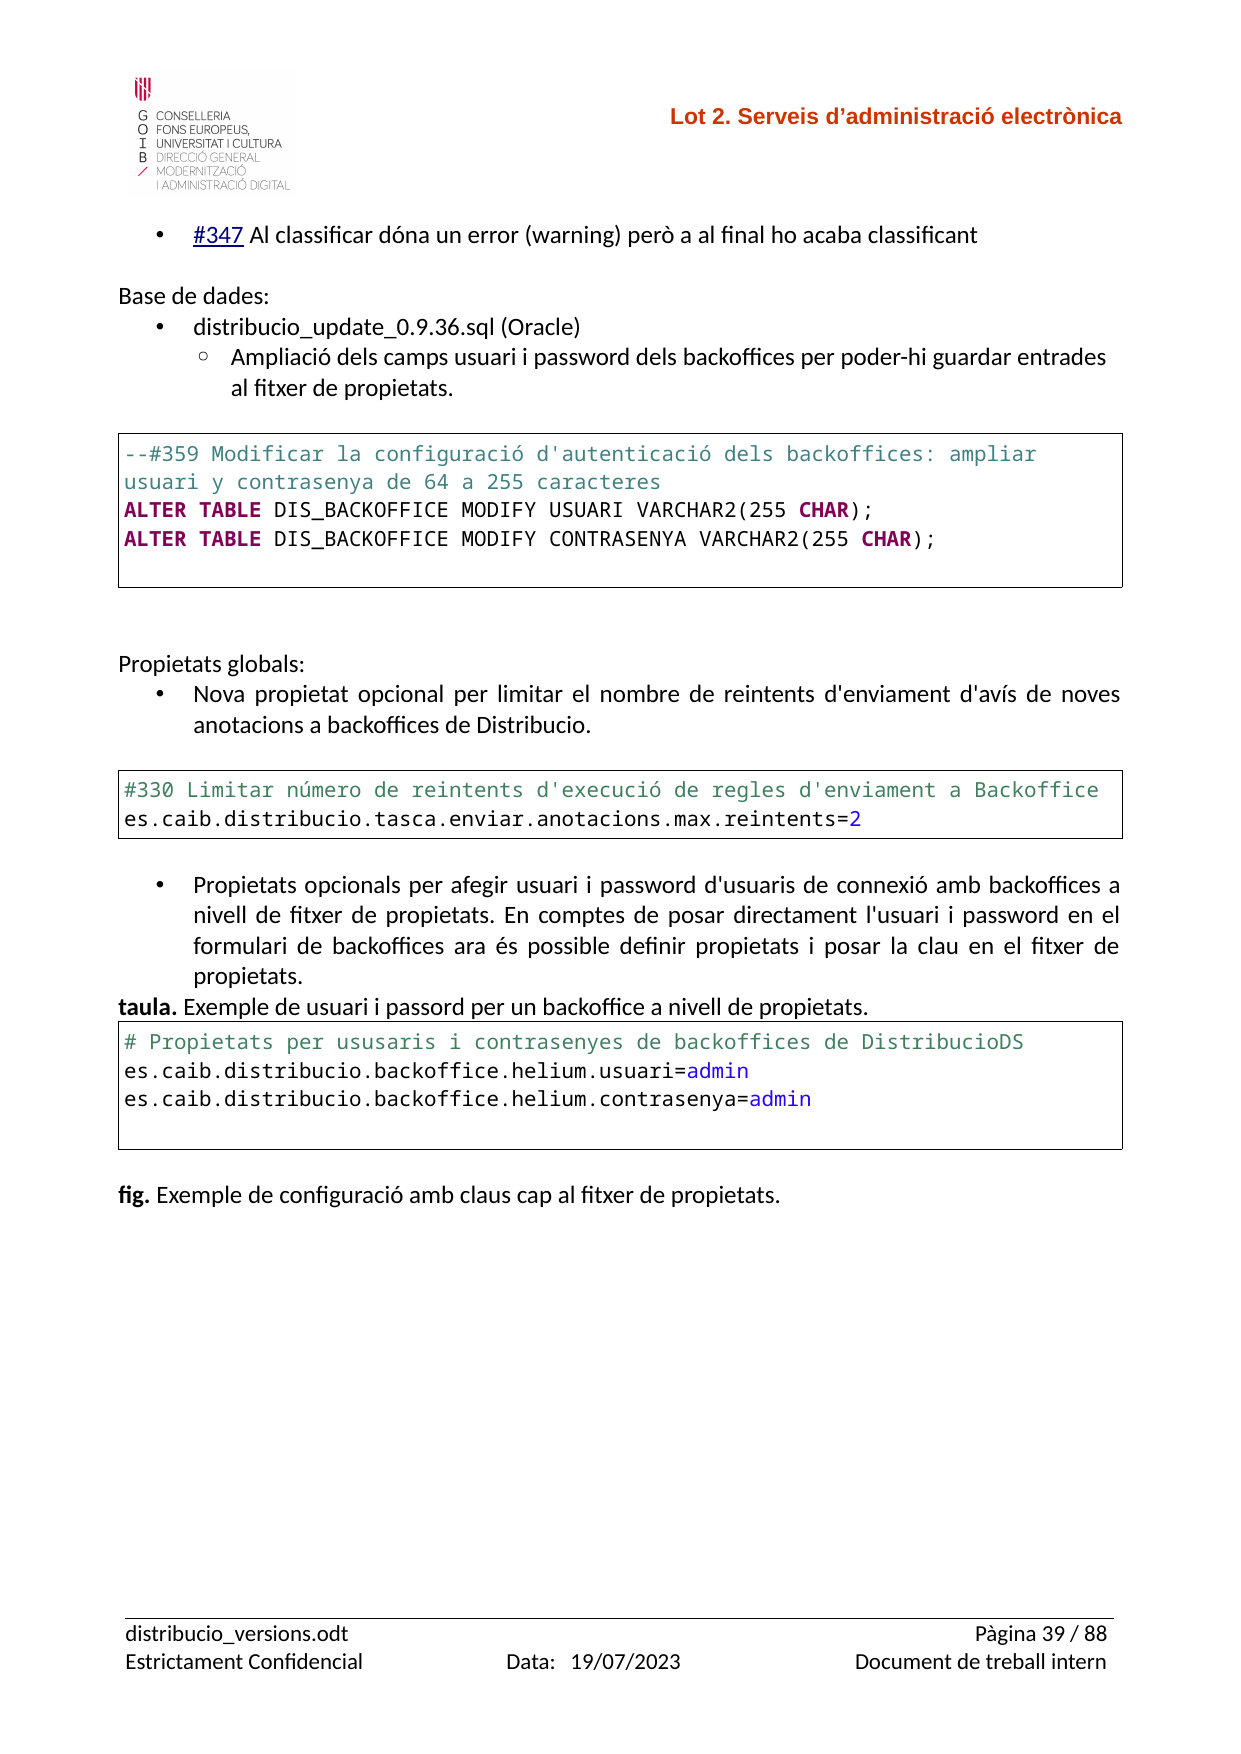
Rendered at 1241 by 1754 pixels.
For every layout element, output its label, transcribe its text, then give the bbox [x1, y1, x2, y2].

text fig. Exemple de configuració amb claus cap al fitxer de propietats. [118, 1179, 1122, 1210]
text Base de dades: [118, 280, 1122, 311]
table_header --#359 Modificar la configuració d'autenticació dels backoffices: ampliar usuari y contrasenya de 64 a 255 caracteres ALTER TABLE DIS_BACKOFFICE MODIFY USUARI VARCHAR2(255 CHAR); ALTER TABLE DIS_BACKOFFICE MODIFY CONTRASENYA VARCHAR2(255 CHAR); [119, 434, 1122, 587]
list Ampliació dels camps usuari i password dels backoffices per poder-hi guardar entrades al fitxer de propietats. [193, 341, 1122, 402]
table_header # Propietats per ususaris i contrasenyes de backoffices de DistribucioDS es.caib.distribucio.backoffice.helium.usuari=admin es.caib.distribucio.backoffice.helium.contrasenya=admin [119, 1022, 1122, 1149]
list #347 Al classificar dóna un error (warning) però a al final ho acaba classificant [156, 219, 1122, 250]
list Nova propietat opcional per limitar el nombre de reintents d'enviament d'avís de noves anotacions a backoffices de Distribucio. [156, 678, 1122, 739]
list Propietats opcionals per afegir usuari i password d'usuaris de connexió amb backoffices a nivell de fitxer de propietats. En comptes de posar directament l'usuari i password en el formulari de backoffices ara és possible definir propietats i posar la clau en el fitxer de propietats. [156, 869, 1122, 991]
text taula. Exemple de usuari i passord per un backoffice a nivell de propietats. [118, 991, 1122, 1021]
picture [126, 70, 299, 197]
text Propietats globals: [118, 648, 1122, 678]
list distribucio_update_0.9.36.sql (Oracle) [156, 311, 1122, 341]
table_header #330 Limitar número de reintents d'execució de regles d'enviament a Backoffice es.caib.distribucio.tasca.enviar.anotacions.max.reintents=2 [119, 771, 1122, 838]
